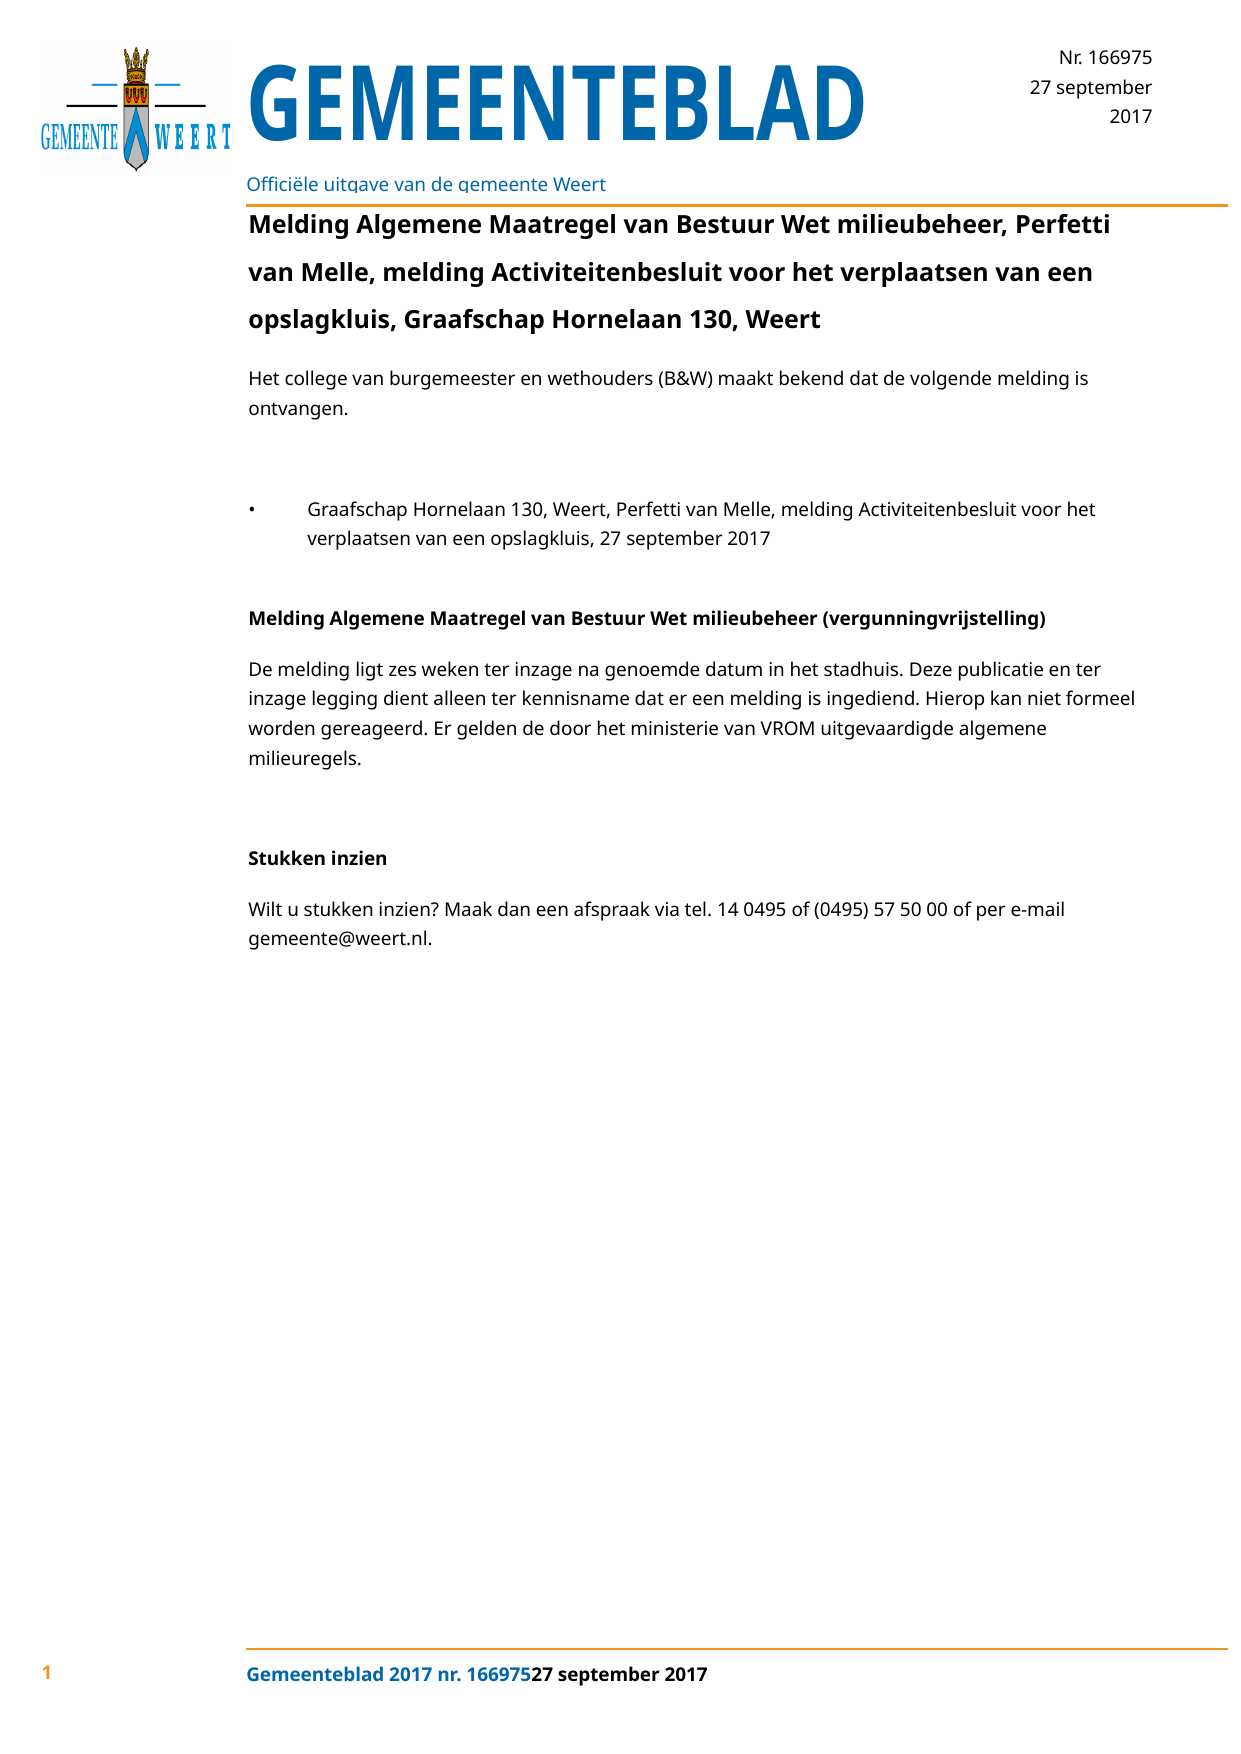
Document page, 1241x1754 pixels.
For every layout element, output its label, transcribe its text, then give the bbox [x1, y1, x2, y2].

text Wilt u stukken inzien? Maak dan een afspraak via tel. 14 0495 of (0495) 57 50 00 of per e-mail gemeente@weert.nl. [248, 896, 1152, 951]
text Melding Algemene Maatregel van Bestuur Wet milieubeheer, Perfetti van Melle, melding Activiteitenbesluit voor het verplaatsen van een opslagkluis, Graafschap Hornelaan 130, Weert [248, 207, 1152, 336]
picture [41, 47, 231, 172]
text De melding ligt zes weken ter inzage na genoemde datum in het stadhuis. Deze publicatie en ter inzage legging dient alleen ter kennisname dat er een melding is ingediend. Hierop kan niet formeel worden gereageerd. Er gelden de door het ministerie van VROM uitgevaardigde algemene milieuregels. [248, 656, 1152, 770]
text Het college van burgemeester en wethouders (B&W) maakt bekend dat de volgende melding is ontvangen. [248, 366, 1152, 421]
list Graafschap Hornelaan 130, Weert, Perfetti van Melle, melding Activiteitenbesluit voor het verplaatsen van een opslagkluis, 27 september 2017 [248, 496, 1152, 551]
text Melding Algemene Maatregel van Bestuur Wet milieubeheer (vergunningvrijstelling) [248, 606, 1152, 631]
text Stukken inzien [248, 846, 1152, 871]
